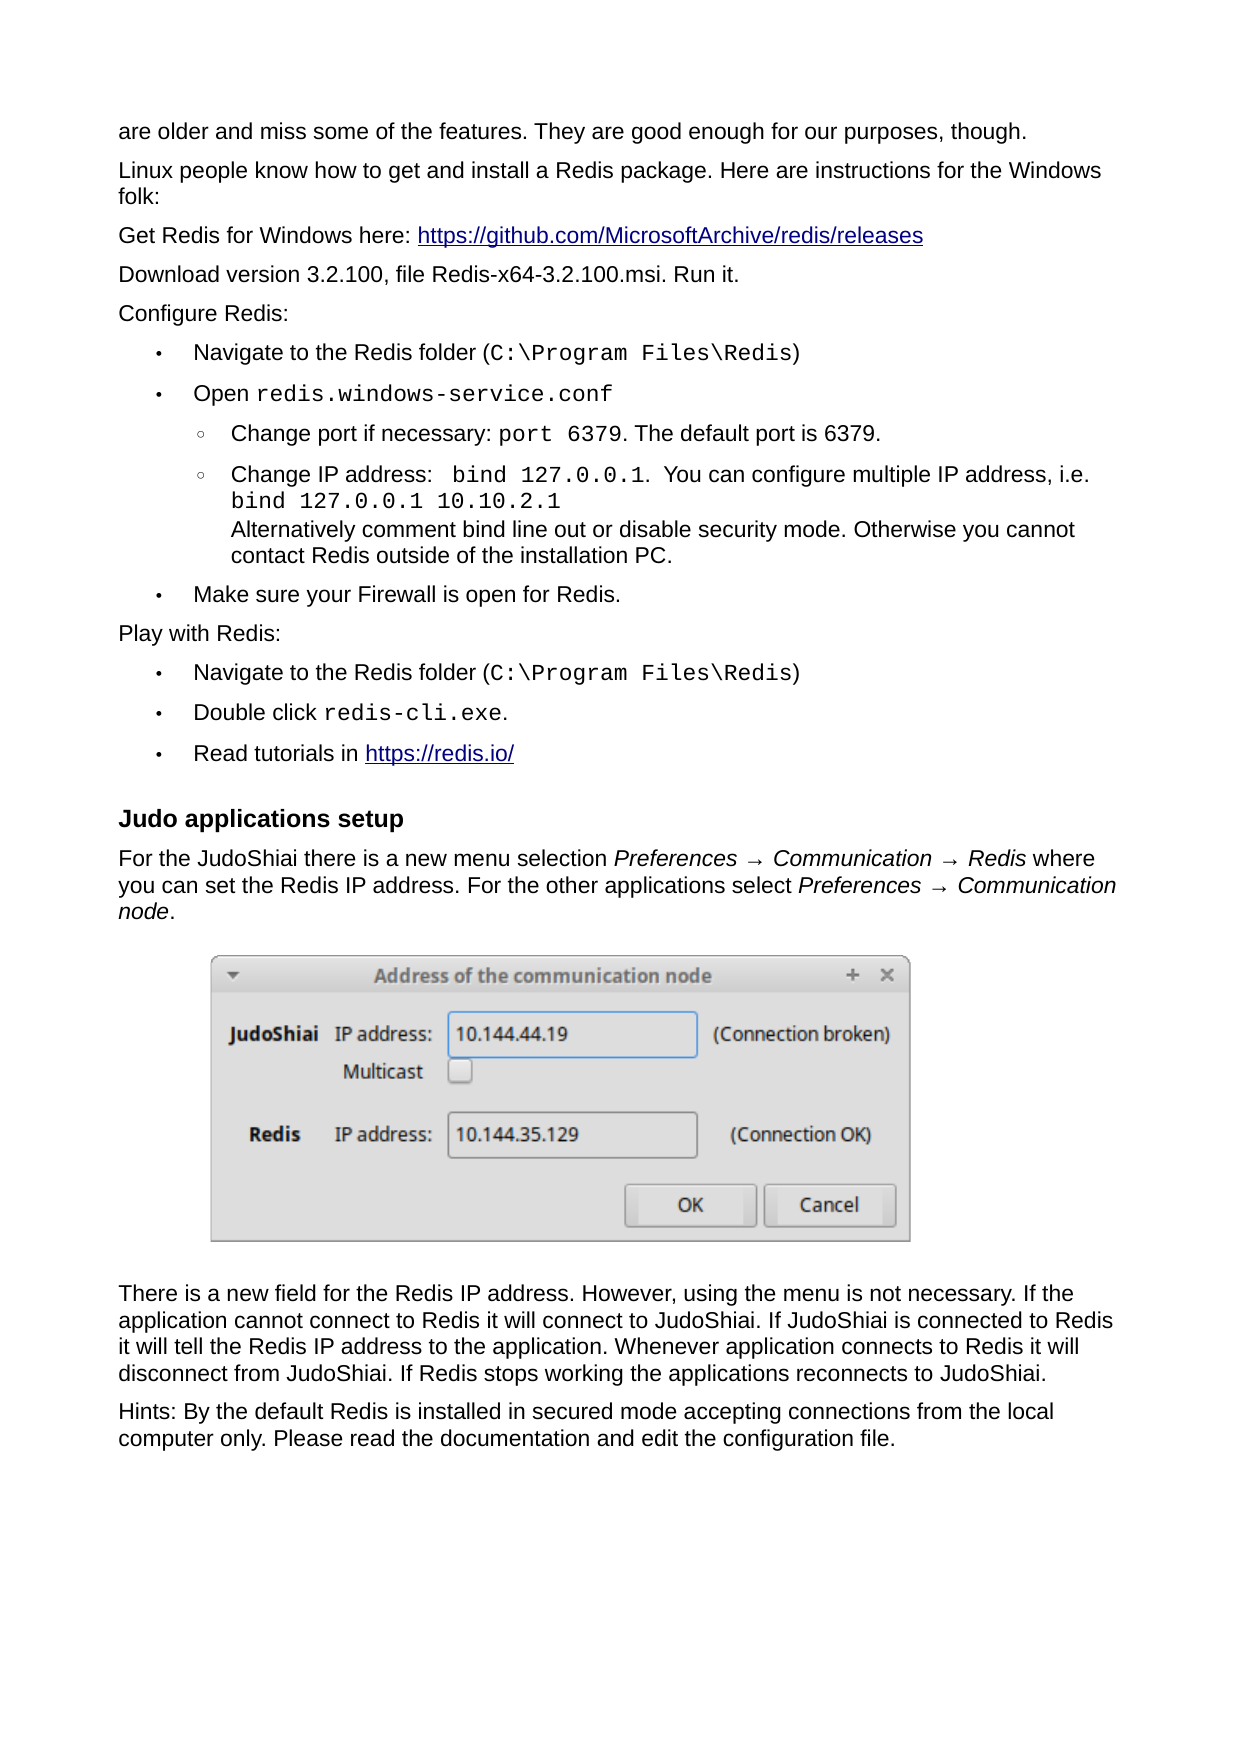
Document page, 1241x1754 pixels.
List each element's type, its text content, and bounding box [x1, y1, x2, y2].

text Get Redis for Windows here: https://github.com/MicrosoftArchive/redis/releases [118, 222, 1122, 248]
text are older and miss some of the features. They are good enough for our purposes, though. [118, 118, 1122, 144]
text There is a new field for the Redis IP address. However, using the menu is not necessary. If the application cannot connect to Redis it will connect to JudoShiai. If JudoShiai is connected to Redis it will tell the Redis IP address to the application. Whenever application connects to Redis it will disconnect from JudoShiai. If Redis stops working the applications reconnects to JudoShiai. [118, 1280, 1122, 1386]
list Navigate to the Redis folder (C:\Program Files\Redis) [156, 339, 1122, 367]
subtitle Judo applications setup [118, 804, 1122, 833]
text Download version 3.2.100, file Redis-x64-3.2.100.msi. Run it. [118, 261, 1122, 287]
list Navigate to the Redis folder (C:\Program Files\Redis) [156, 658, 1122, 687]
picture [210, 955, 911, 1242]
list Double click redis-cli.exe. [156, 699, 1122, 728]
text Configure Redis: [118, 300, 1122, 326]
text Linux people know how to get and install a Redis package. Here are instructions for the Windows folk: [118, 157, 1122, 210]
list Change port if necessary: port 6379. The default port is 6379. [193, 420, 1122, 449]
list Make sure your Firewall is open for Redis. [156, 581, 1122, 607]
list Open redis.windows-service.conf [156, 379, 1122, 408]
list Change IP address: bind 127.0.0.1. You can configure multiple IP address, i.e. bind 127.0.0.1 10.10.2.1 Alternatively comment bind line out or disable security mode. Otherwise you cannot contact Redis outside of the installation PC. [193, 461, 1122, 568]
text Hints: By the default Redis is installed in secured mode accepting connections from the local computer only. Please read the documentation and edit the configuration file. [118, 1398, 1122, 1451]
list Read tutorials in https://redis.io/ [156, 740, 1122, 766]
text Play with Redis: [118, 619, 1122, 646]
text For the JudoShiai there is a new menu selection Preferences → Communication → Redis where you can set the Redis IP address. For the other applications select Preferences → Communication node. [118, 845, 1122, 924]
